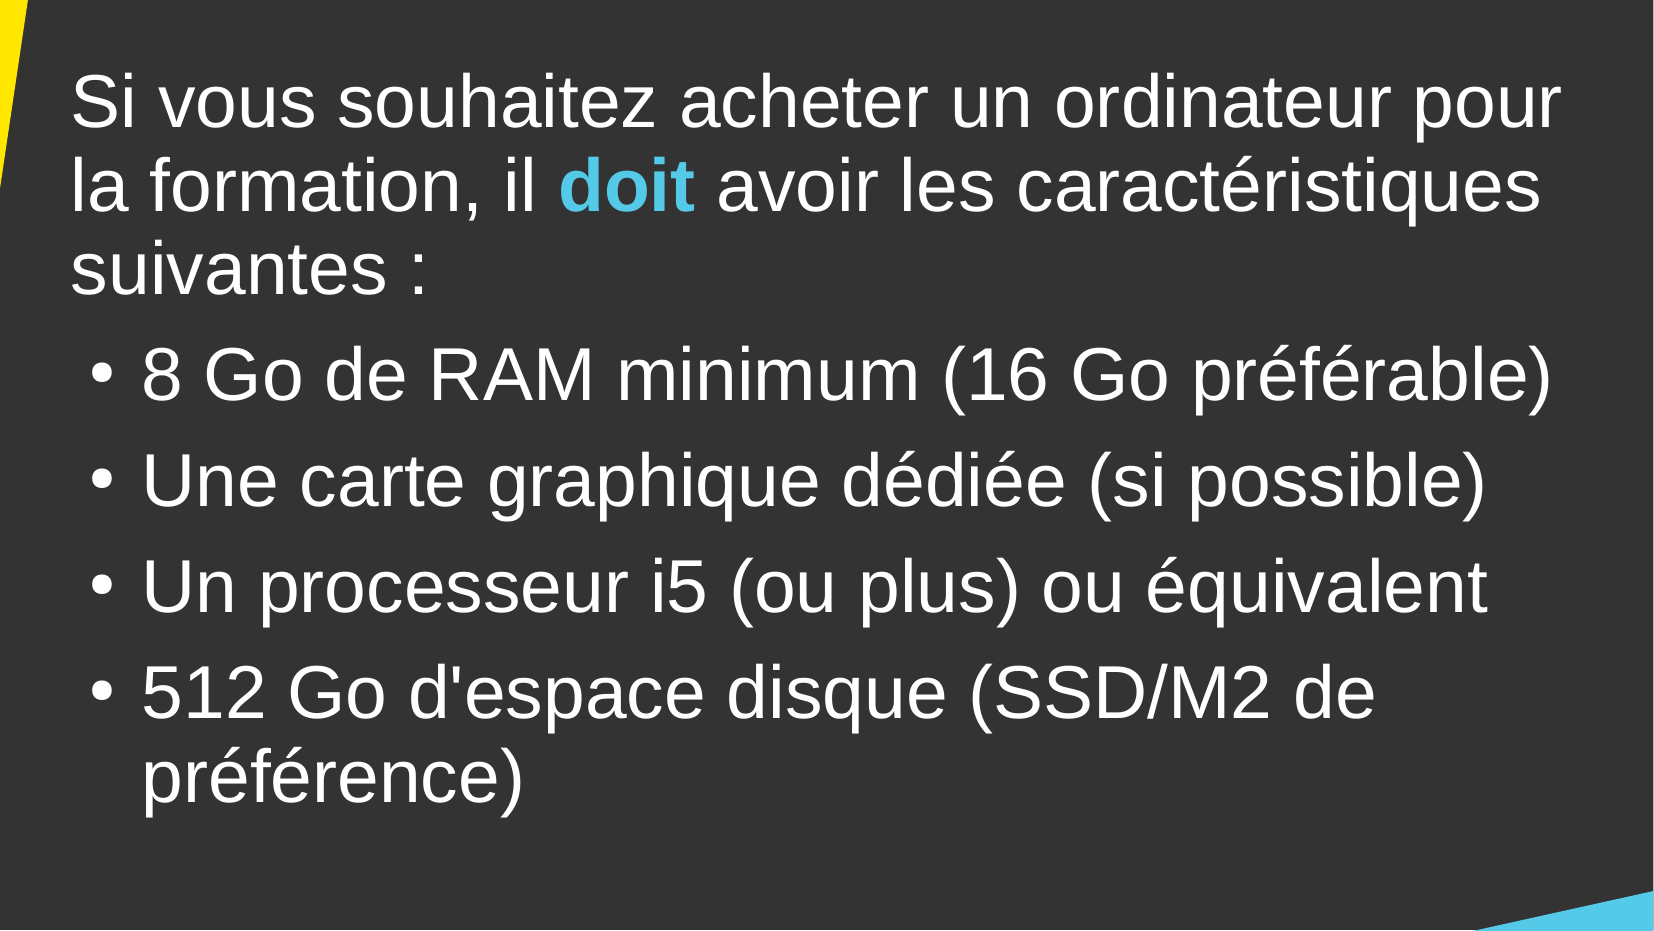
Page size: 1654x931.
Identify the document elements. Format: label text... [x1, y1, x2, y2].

list Si vous souhaitez acheter un ordinateur pour la formation, il doit avoir les caractéristiques suivantes : 8 Go de RAM minimum (16 Go préférable) Une carte graphique dédiée (si possible) Un processeur i5 (ou plus) ou équivalent 512 Go d'espace disque (SSD/M2 de préférence) [70, 59, 1595, 875]
text_box [0, 0, 28, 189]
text_box [1472, 890, 1654, 931]
